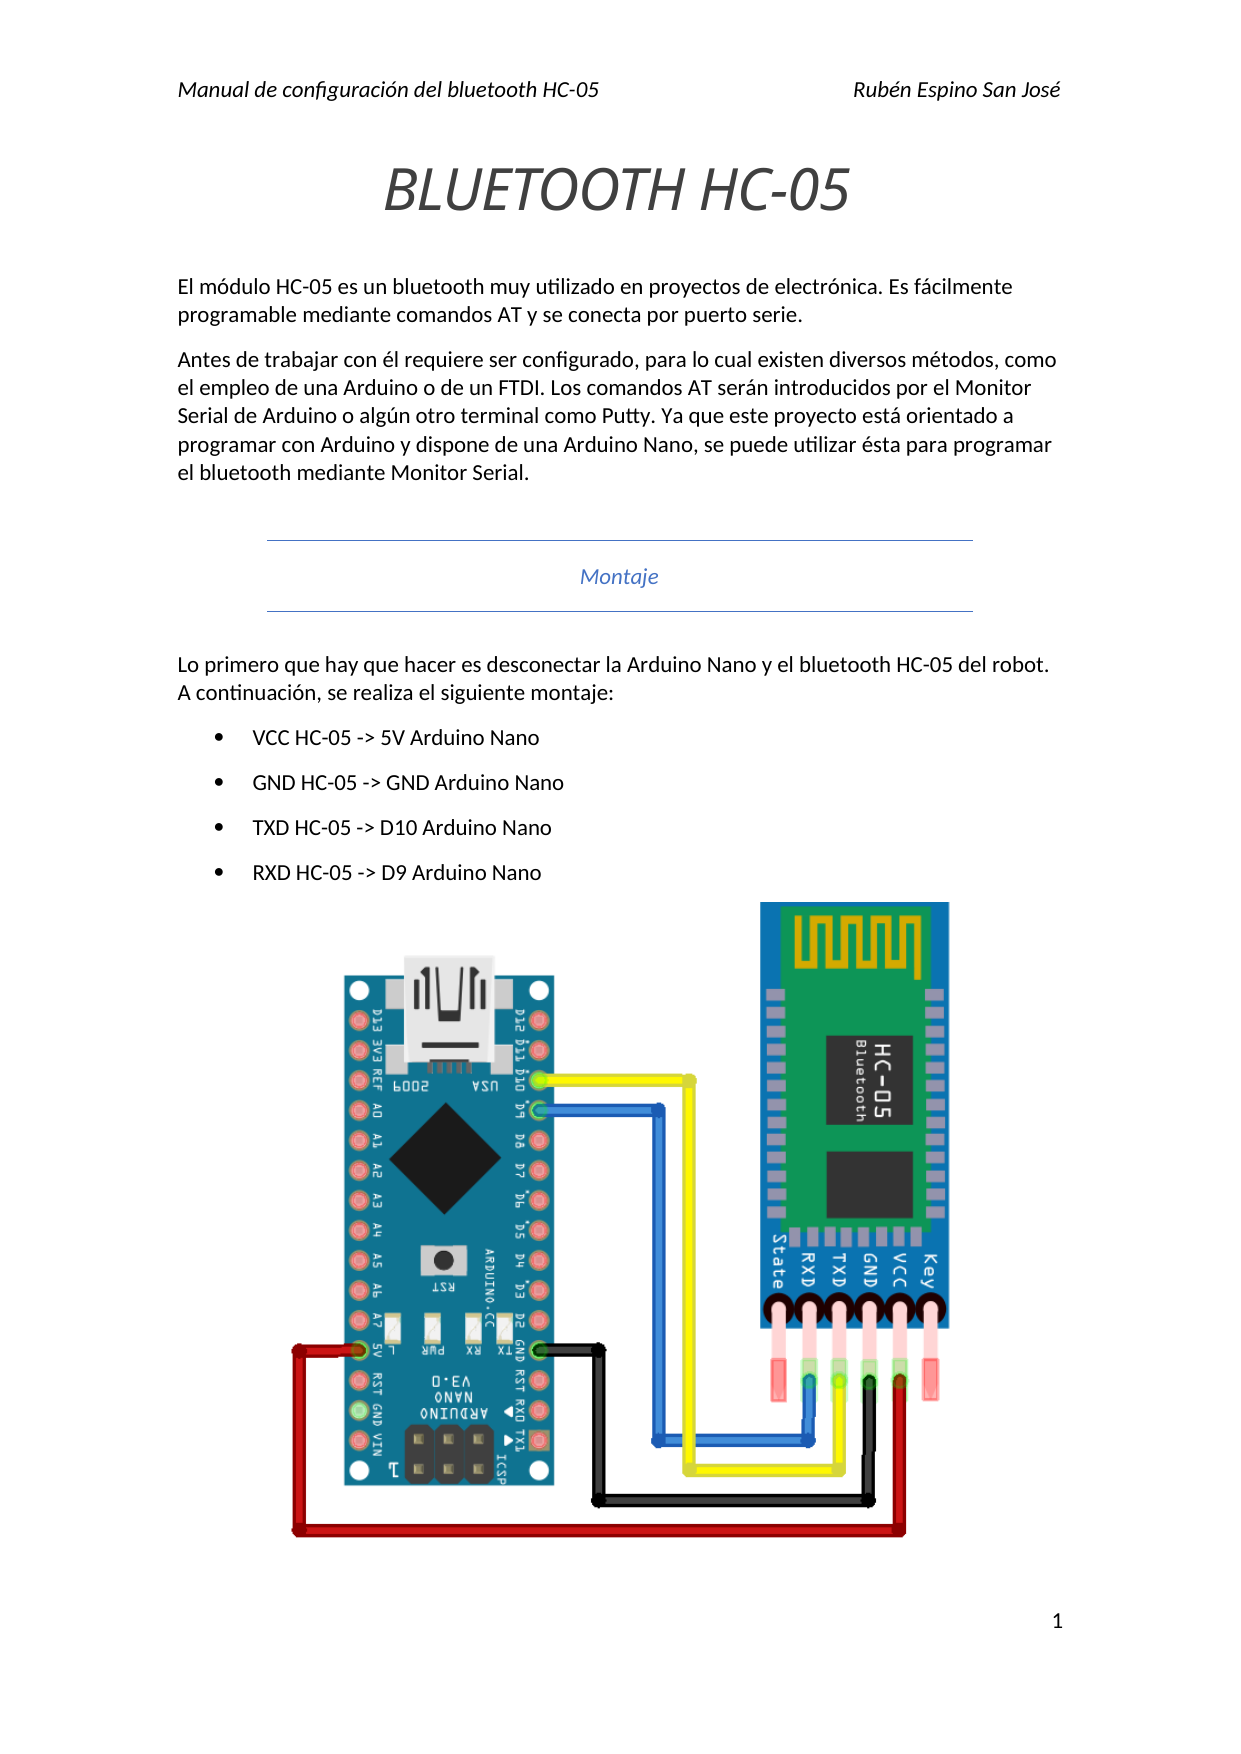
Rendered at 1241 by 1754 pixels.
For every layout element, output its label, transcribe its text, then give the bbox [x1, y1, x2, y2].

text Montaje [267, 541, 973, 611]
list RXD HC-05 -> D9 Arduino Nano [215, 858, 1063, 886]
text Lo primero que hay que hacer es desconectar la Arduino Nano y el bluetooth HC-05 del robot. A continuación, se realiza el siguiente montaje: [177, 650, 1063, 706]
list TXD HC-05 -> D10 Arduino Nano [215, 813, 1063, 841]
list VCC HC-05 -> 5V Arduino Nano [215, 723, 1063, 751]
text Antes de trabajar con él requiere ser configurado, para lo cual existen diversos métodos, como el empleo de una Arduino o de un FTDI. Los comandos AT serán introducidos por el Monitor Serial de Arduino o algún otro terminal como Putty. Ya que este proyecto está orientado a programar con Arduino y dispone de una Arduino Nano, se puede utilizar ésta para programar el bluetooth mediante Monitor Serial. [177, 345, 1063, 486]
text El módulo HC-05 es un bluetooth muy utilizado en proyectos de electrónica. Es fácilmente programable mediante comandos AT y se conecta por puerto serie. [177, 272, 1063, 328]
text BLUETOOTH HC-05 [177, 148, 1063, 227]
list GND HC-05 -> GND Arduino Nano [215, 768, 1063, 796]
